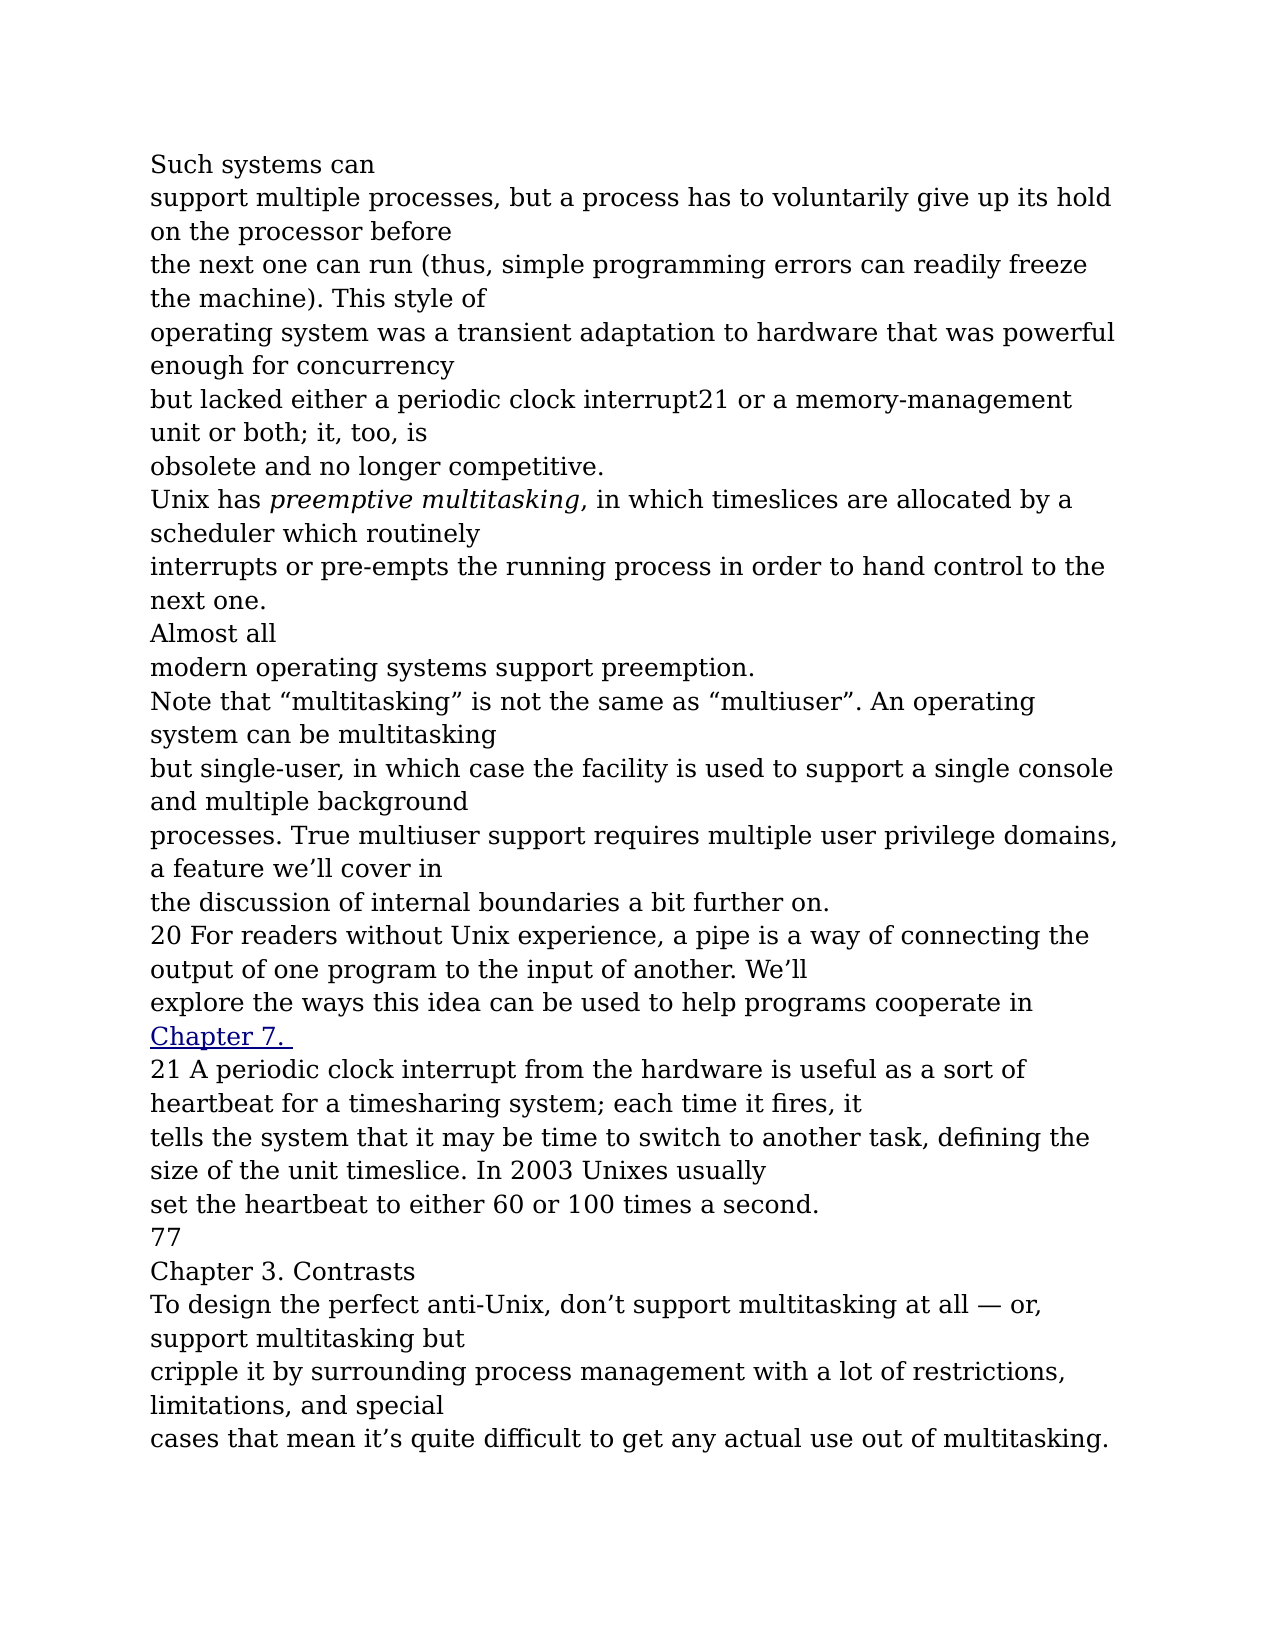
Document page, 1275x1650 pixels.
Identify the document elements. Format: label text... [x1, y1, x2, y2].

text modern operating systems support preemption. [150, 653, 1125, 682]
text tells the system that it may be time to switch to another task, defining the size of the unit timeslice. In 2003 Unixes usually [150, 1123, 1125, 1185]
text interrupts or pre-empts the running process in order to hand control to the next one. [150, 552, 1125, 615]
text explore the ways this idea can be used to help programs cooperate in Chapter 7. [150, 988, 1125, 1051]
text Unix has preemptive multitasking, in which timeslices are allocated by a scheduler which routinely [150, 485, 1125, 548]
text set the heartbeat to either 60 or 100 times a second. [150, 1190, 1125, 1219]
text processes. True multiuser support requires multiple user privilege domains, a feature we’ll cover in [150, 821, 1125, 883]
text cripple it by surrounding process management with a lot of restrictions, limitations, and special [150, 1357, 1125, 1420]
text To design the perfect anti-Unix, don’t support multitasking at all — or, support multitasking but [150, 1290, 1125, 1353]
text the discussion of internal boundaries a bit further on. [150, 888, 1125, 917]
text Chapter 3. Contrasts [150, 1257, 1125, 1286]
text Note that “multitasking” is not the same as “multiuser”. An operating system can be multitasking [150, 687, 1125, 749]
text but single-user, in which case the facility is used to support a single console and multiple background [150, 754, 1125, 816]
text operating system was a transient adaptation to hardware that was powerful enough for concurrency [150, 318, 1125, 380]
text cases that mean it’s quite difficult to get any actual use out of multitasking. [150, 1424, 1125, 1454]
text 20 For readers without Unix experience, a pipe is a way of connecting the output of one program to the input of another. We’ll [150, 921, 1125, 984]
text 77 [150, 1223, 1125, 1252]
text obsolete and no longer competitive. [150, 452, 1125, 481]
text but lacked either a periodic clock interrupt21 or a memory-management unit or both; it, too, is [150, 385, 1125, 447]
text 21 A periodic clock interrupt from the hardware is useful as a sort of heartbeat for a timesharing system; each time it fires, it [150, 1056, 1125, 1118]
text Such systems can [150, 150, 1125, 179]
text the next one can run (thus, simple programming errors can readily freeze the machine). This style of [150, 251, 1125, 313]
text support multiple processes, but a process has to voluntarily give up its hold on the processor before [150, 183, 1125, 246]
text Almost all [150, 619, 1125, 649]
